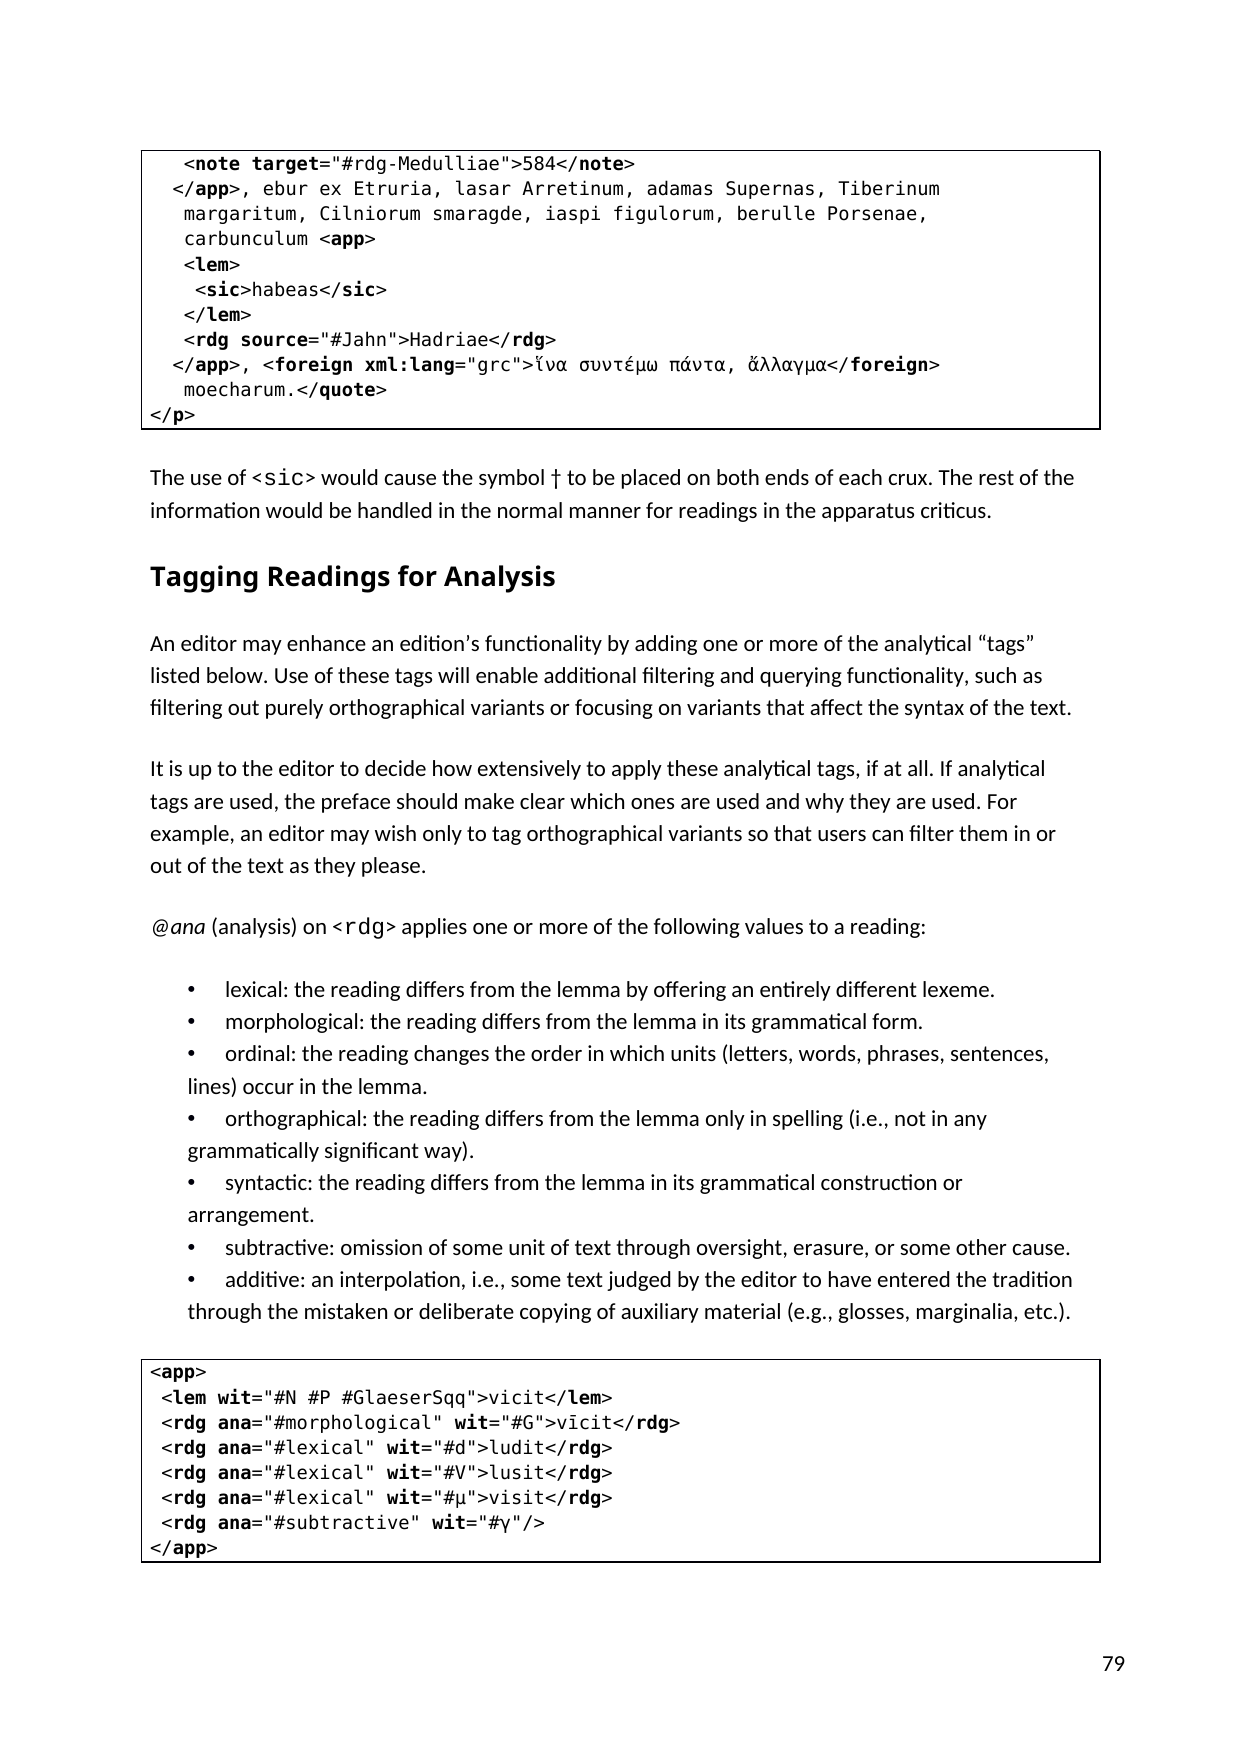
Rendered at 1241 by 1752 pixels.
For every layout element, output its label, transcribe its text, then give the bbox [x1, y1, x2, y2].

list syntactic: the reading differs from the lemma in its grammatical construction or arrangement. [187, 1168, 1090, 1228]
text <app> <lem wit="#N #P #GlaeserSqq">vicit</lem> <rdg ana="#morphological" wit="#G">vīcit</rdg> <rdg ana="#lexical" wit="#d">ludit</rdg> <rdg ana="#lexical" wit="#V">lusit</rdg> <rdg ana="#lexical" wit="#μ">visit</rdg> <rdg ana="#subtractive" wit="#γ"/> </app> [142, 1360, 1099, 1561]
list subtractive: omission of some unit of text through oversight, erasure, or some other cause. [187, 1233, 1090, 1261]
list lexical: the reading differs from the lemma by offering an entirely different lexeme. [187, 975, 1090, 1003]
list morphological: the reading differs from the lemma in its grammatical form. [187, 1007, 1090, 1035]
list additive: an interpolation, i.e., some text judged by the editor to have entered the tradition through the mistaken or deliberate copying of auxiliary material (e.g., glosses, marginalia, etc.). [187, 1265, 1090, 1325]
text An editor may enhance an edition’s functionality by adding one or more of the analytical “tags” listed below. Use of these tags will enable additional filtering and querying functionality, such as filtering out purely orthographical variants or focusing on variants that affect the syntax of the text. [150, 629, 1090, 721]
list ordinal: the reading changes the order in which units (letters, words, phrases, sentences, lines) occur in the lemma. [187, 1039, 1090, 1100]
text The use of <sic> would cause the symbol † to be placed on both ends of each crux. The rest of the information would be handled in the normal manner for readings in the apparatus criticus. [150, 463, 1090, 524]
text <note target="#rdg-Medulliae">584</note> </app>, ebur ex Etruria, lasar Arretinum, adamas Supernas, Tiberinum margaritum, Cilniorum smaragde, iaspi figulorum, berulle Porsenae, carbunculum <app> <lem> <sic>habeas</sic> </lem> <rdg source="#Jahn">Hadriae</rdg> </app>, <foreign xml:lang="grc">ἵνα συντέμω πάντα, ἄλλαγμα</foreign> moecharum.</quote> </p> [142, 151, 1099, 428]
subtitle Tagging Readings for Analysis [150, 557, 1090, 594]
list orthographical: the reading differs from the lemma only in spelling (i.e., not in any grammatically significant way). [187, 1104, 1090, 1164]
text @ana (analysis) on <rdg> applies one or more of the following values to a reading: [150, 912, 1090, 942]
text It is up to the editor to decide how extensively to apply these analytical tags, if at all. If analytical tags are used, the preface should make clear which ones are used and why they are used. For example, an editor may wish only to tag orthographical variants so that users can filter them in or out of the text as they please. [150, 754, 1090, 879]
